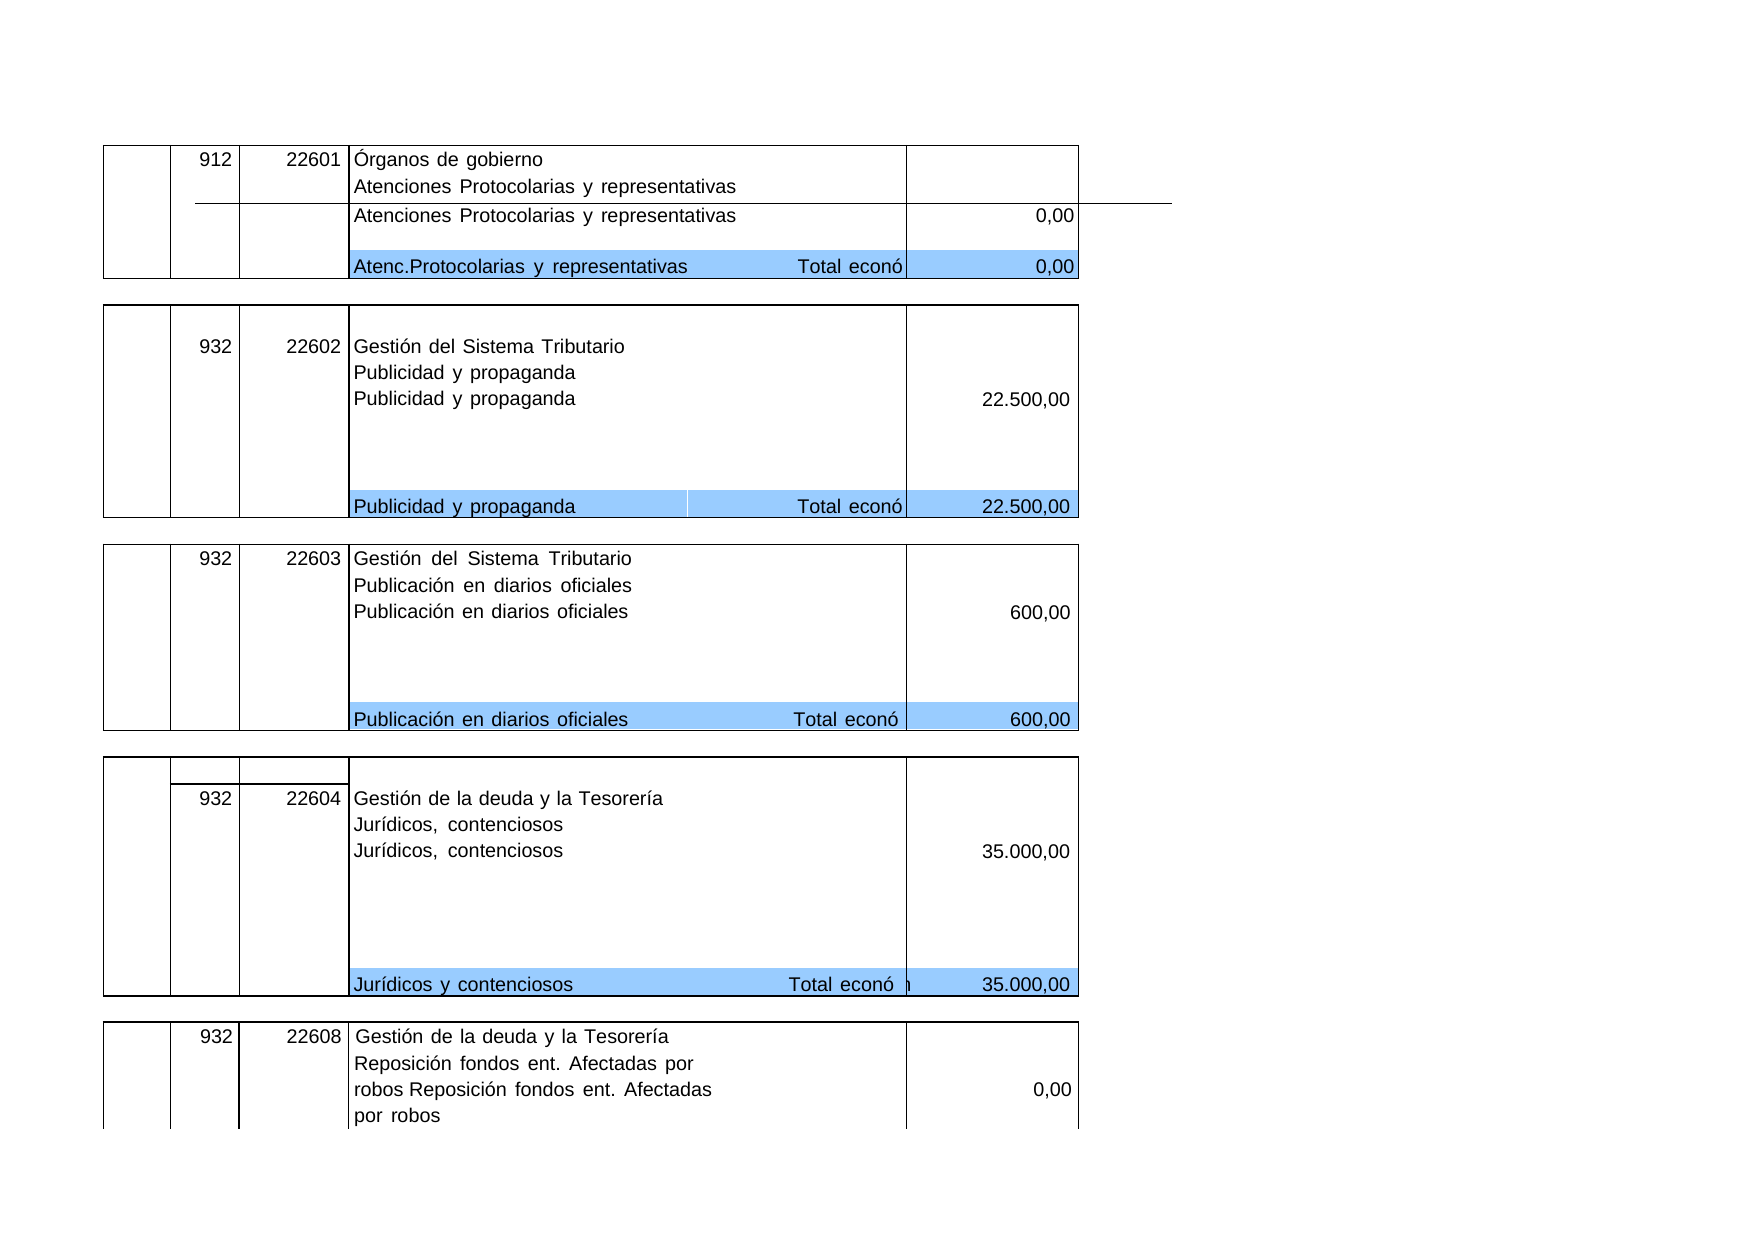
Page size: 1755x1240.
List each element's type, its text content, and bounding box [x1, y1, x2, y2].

table_header 22.500,00 [907, 306, 1078, 489]
table_cell Atenc.Protocolarias y representativas [350, 250, 744, 278]
table_cell Total econó [688, 490, 906, 517]
table_cell Total econó [744, 250, 906, 278]
table_header [907, 146, 1078, 203]
table_header [104, 146, 170, 278]
table_cell m 35.000,00 [907, 968, 1078, 995]
table_header [240, 758, 348, 783]
table_header 0,00 [907, 204, 1078, 250]
table_header [104, 545, 170, 729]
table_header [688, 306, 906, 489]
table_header Gestión de la deuda y la Tesorería Jurídicos, contenciosos Jurídicos, contenciosos [350, 758, 906, 968]
table_header [744, 146, 906, 203]
table_header Atenciones Protocolarias y representativas [350, 204, 744, 250]
table_cell 600,00 [907, 702, 1078, 729]
table_header 22602 [240, 306, 348, 517]
table_header [240, 204, 348, 278]
table_header Gestión del Sistema Tributario Publicidad y propaganda Publicidad y propaganda [350, 306, 687, 489]
table_cell Jurídicos y contenciosos Total econó [350, 968, 906, 995]
table_header 932 [171, 545, 239, 729]
table_header 932 [171, 306, 239, 517]
table_header Gestión del Sistema Tributario Publicación en diarios oficiales Publicación en diarios oficiales [350, 545, 906, 702]
table_header 22601 [240, 146, 348, 203]
table_cell Publicación en diarios oficiales Total econó [350, 702, 906, 729]
table_header Órganos de gobierno Atenciones Protocolarias y representativas [350, 146, 744, 203]
table_header 600,00 [907, 545, 1078, 702]
table_header 912 [171, 146, 239, 278]
table_header [744, 204, 906, 250]
table_cell 22.500,00 [907, 490, 1078, 517]
table_header [104, 758, 170, 995]
table_cell 22604 [240, 785, 348, 995]
table_header 22603 [240, 545, 348, 729]
table_cell 932 [171, 785, 239, 995]
table_header 35.000,00 [907, 758, 1078, 968]
table_header [104, 306, 170, 517]
table_header [171, 758, 239, 783]
table_cell 0,00 [907, 250, 1078, 278]
table_cell Publicidad y propaganda [350, 490, 687, 517]
